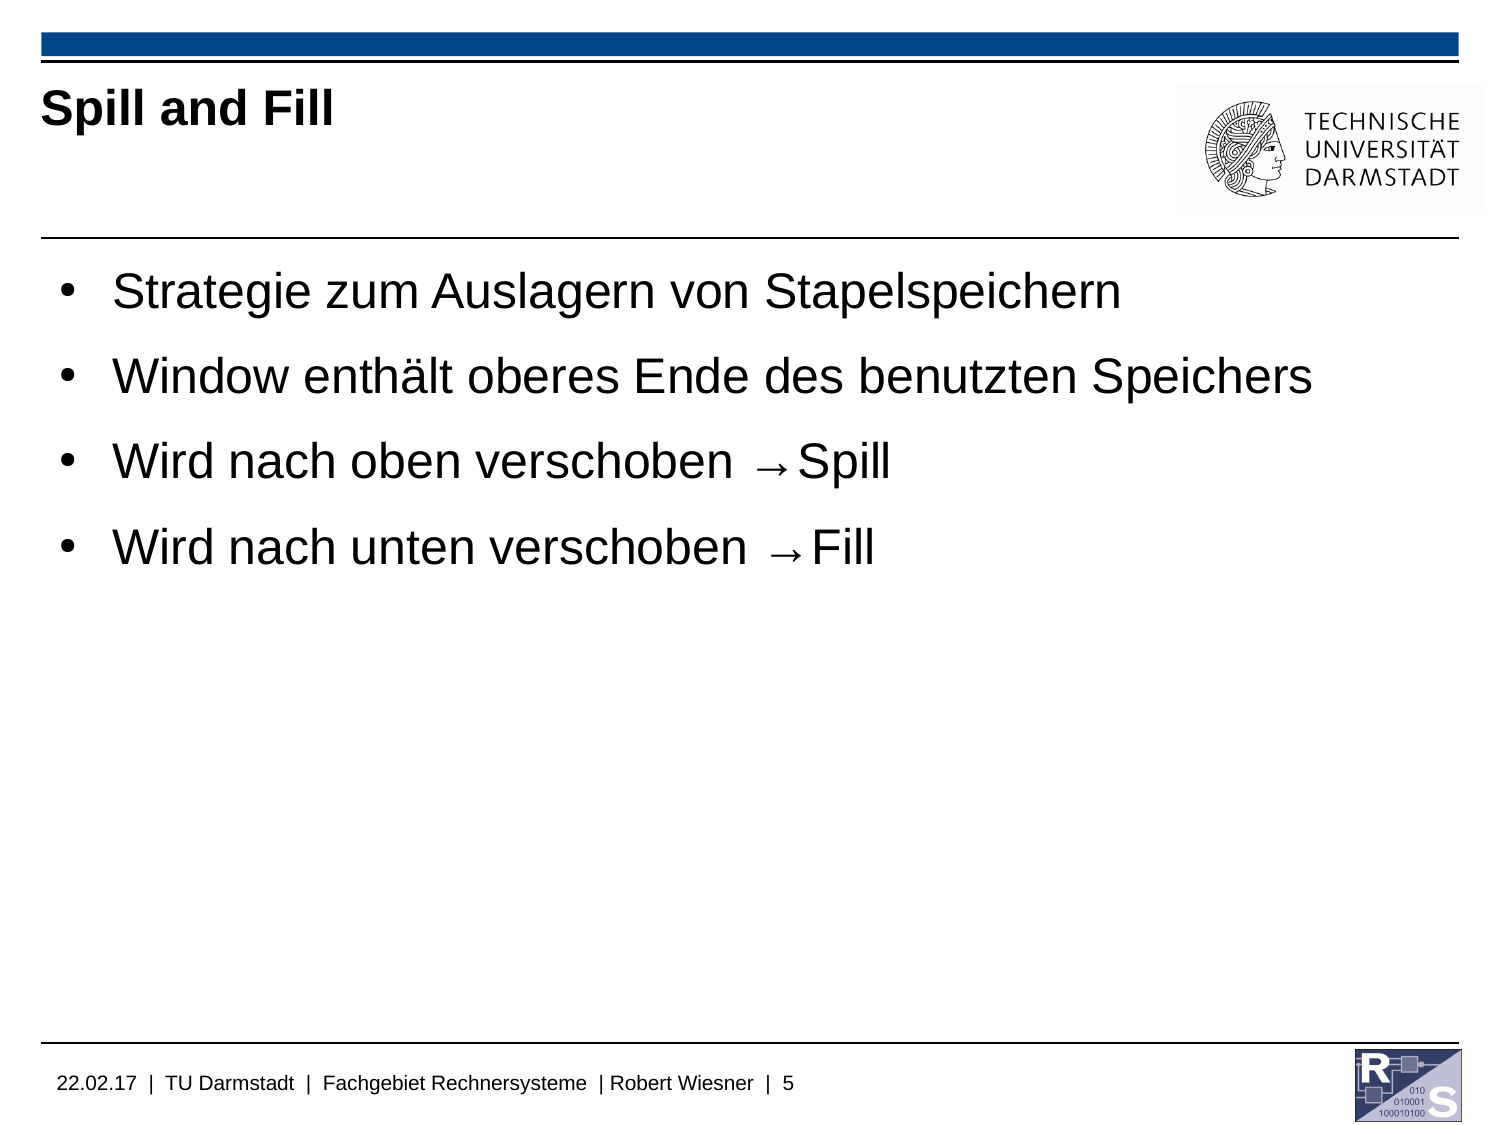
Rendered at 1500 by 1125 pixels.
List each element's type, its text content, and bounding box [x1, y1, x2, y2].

title Spill and Fill [40, 32, 1133, 183]
list Strategie zum Auslagern von Stapelspeichern Window enthält oberes Ende des benutzten Speichers Wird nach oben verschoben →Spill Wird nach unten verschoben →Fill [41, 263, 1455, 1032]
picture [1355, 1049, 1462, 1122]
